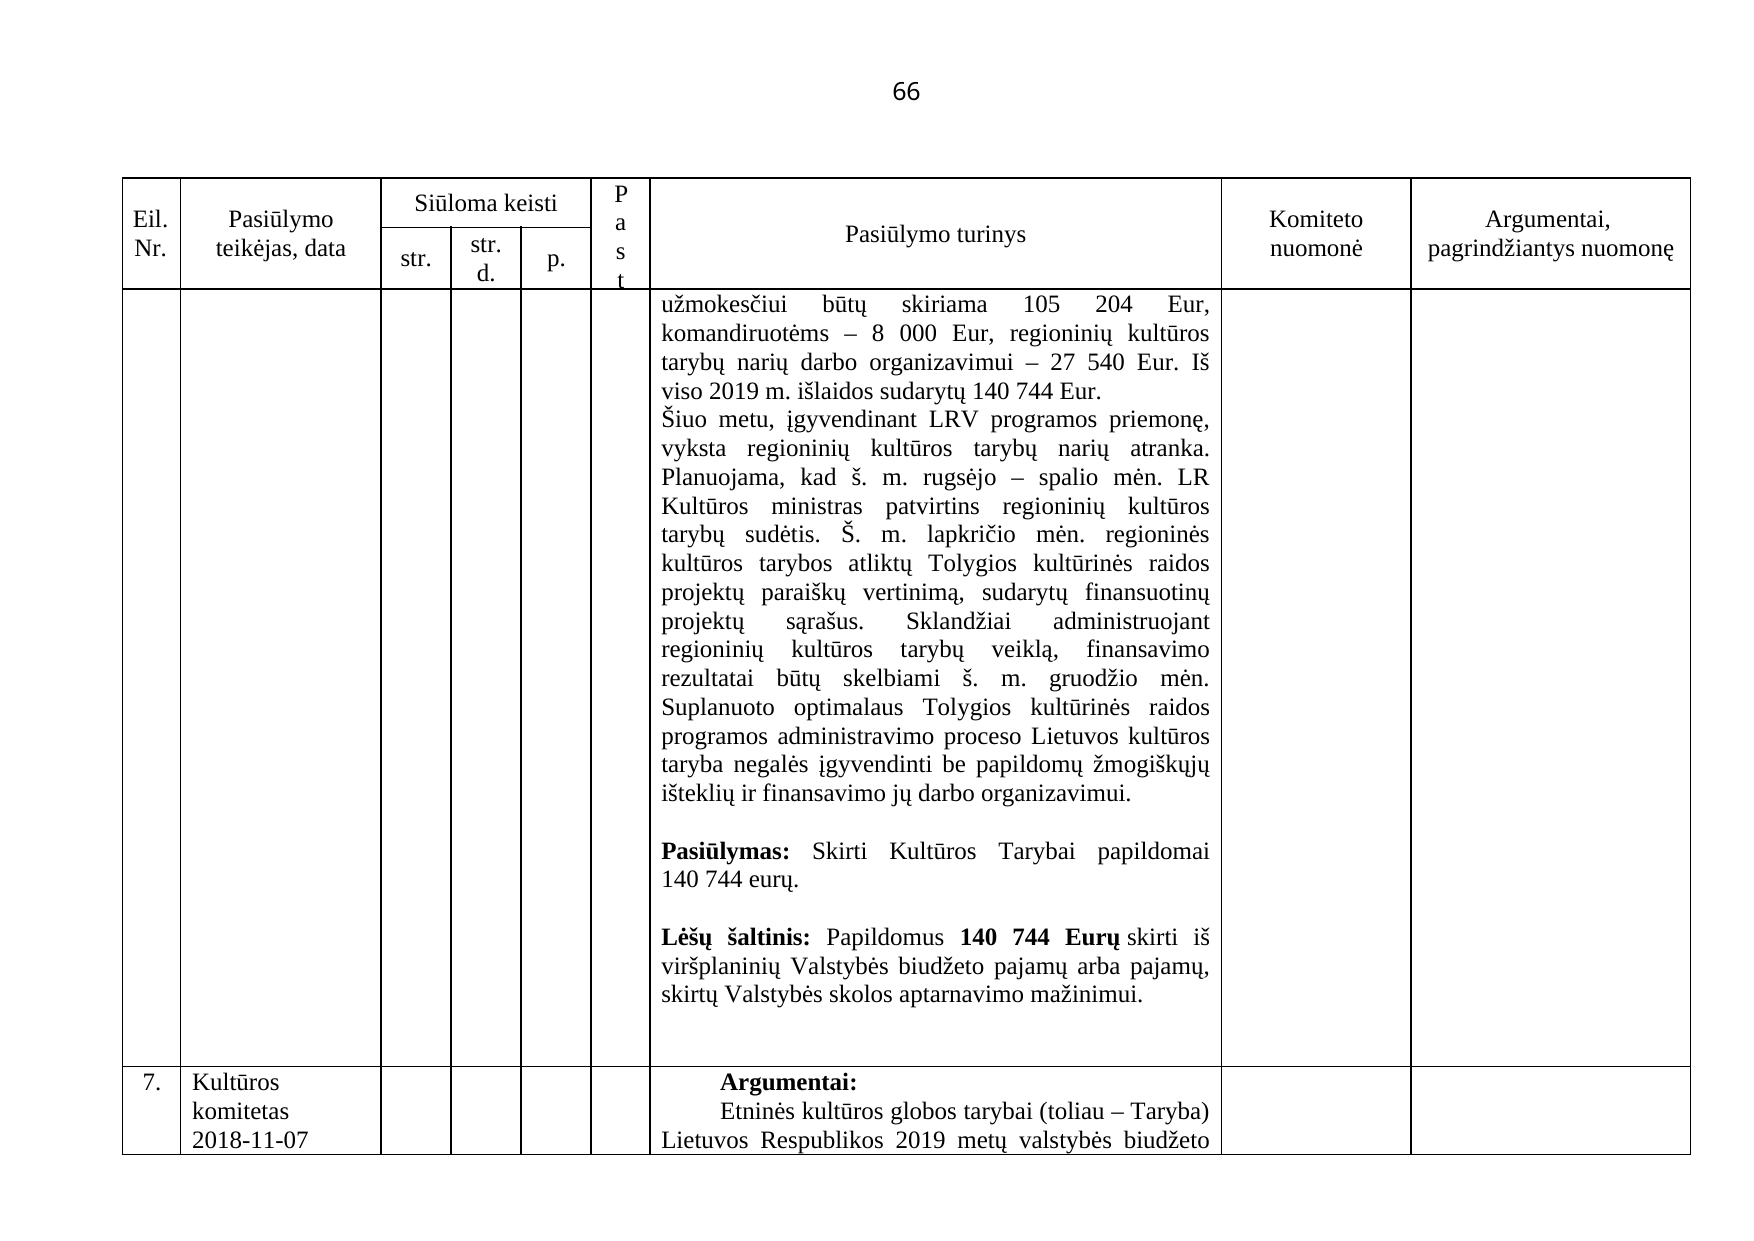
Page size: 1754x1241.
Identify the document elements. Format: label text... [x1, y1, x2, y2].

table_cell [1222, 1067, 1410, 1154]
table_cell 7. [123, 1067, 180, 1154]
table_header Argumentai, pagrindžiantys nuomonę [1412, 179, 1690, 288]
table_cell [181, 290, 380, 1066]
table_cell [522, 290, 590, 1066]
table_cell str. d. [452, 228, 520, 288]
table_cell Argumentai: Etninės kultūros globos tarybai (toliau – Taryba) Lietuvos Respublikos 2019 metų valstybės biudžeto [651, 1067, 1221, 1154]
table_cell [382, 290, 450, 1066]
table_cell užmokesčiui būtų skiriama 105 204 Eur, komandiruotėms – 8 000 Eur, regioninių kultūros tarybų narių darbo organizavimui – 27 540 Eur. Iš viso 2019 m. išlaidos sudarytų 140 744 Eur. Šiuo metu, įgyvendinant LRV programos priemonę, vyksta regioninių kultūros tarybų narių atranka. Planuojama, kad š. m. rugsėjo – spalio mėn. LR Kultūros ministras patvirtins regioninių kultūros tarybų sudėtis. Š. m. lapkričio mėn. regioninės kultūros tarybos atliktų Tolygios kultūrinės raidos projektų paraiškų vertinimą, sudarytų finansuotinų projektų sąrašus. Sklandžiai administruojant regioninių kultūros tarybų veiklą, finansavimo rezultatai būtų skelbiami š. m. gruodžio mėn. Suplanuoto optimalaus Tolygios kultūrinės raidos programos administravimo proceso Lietuvos kultūros taryba negalės įgyvendinti be papildomų žmogiškųjų išteklių ir finansavimo jų darbo organizavimui. Pasiūlymas: Skirti Kultūros Tarybai papildomai 140 744 eurų. Lėšų šaltinis: Papildomus 140 744 Eurų skirti iš viršplaninių Valstybės biudžeto pajamų arba pajamų, skirtų Valstybės skolos aptarnavimo mažinimui. [651, 290, 1221, 1066]
table_cell [452, 1067, 520, 1154]
table_cell [452, 290, 520, 1066]
table_cell [592, 1067, 649, 1154]
table_cell str. [382, 228, 450, 288]
table_header Eil. Nr. [123, 179, 180, 288]
table_cell p. [522, 228, 590, 288]
table_header Pasiūlymo teikėjas, data [181, 179, 380, 288]
table_header Komiteto nuomonė [1222, 179, 1410, 288]
table_header Pasiūlymo turinys [651, 179, 1221, 288]
table_cell [1412, 290, 1690, 1066]
table_cell [1222, 290, 1410, 1066]
table_cell [1412, 1067, 1690, 1154]
table_cell [592, 290, 649, 1066]
table_header Pastabos [592, 179, 649, 288]
table_cell [123, 290, 180, 1066]
table_cell [382, 1067, 450, 1154]
table_header Siūloma keisti [382, 179, 590, 226]
table_cell [522, 1067, 590, 1154]
table_cell Kultūros komitetas 2018-11-07 [181, 1067, 380, 1154]
